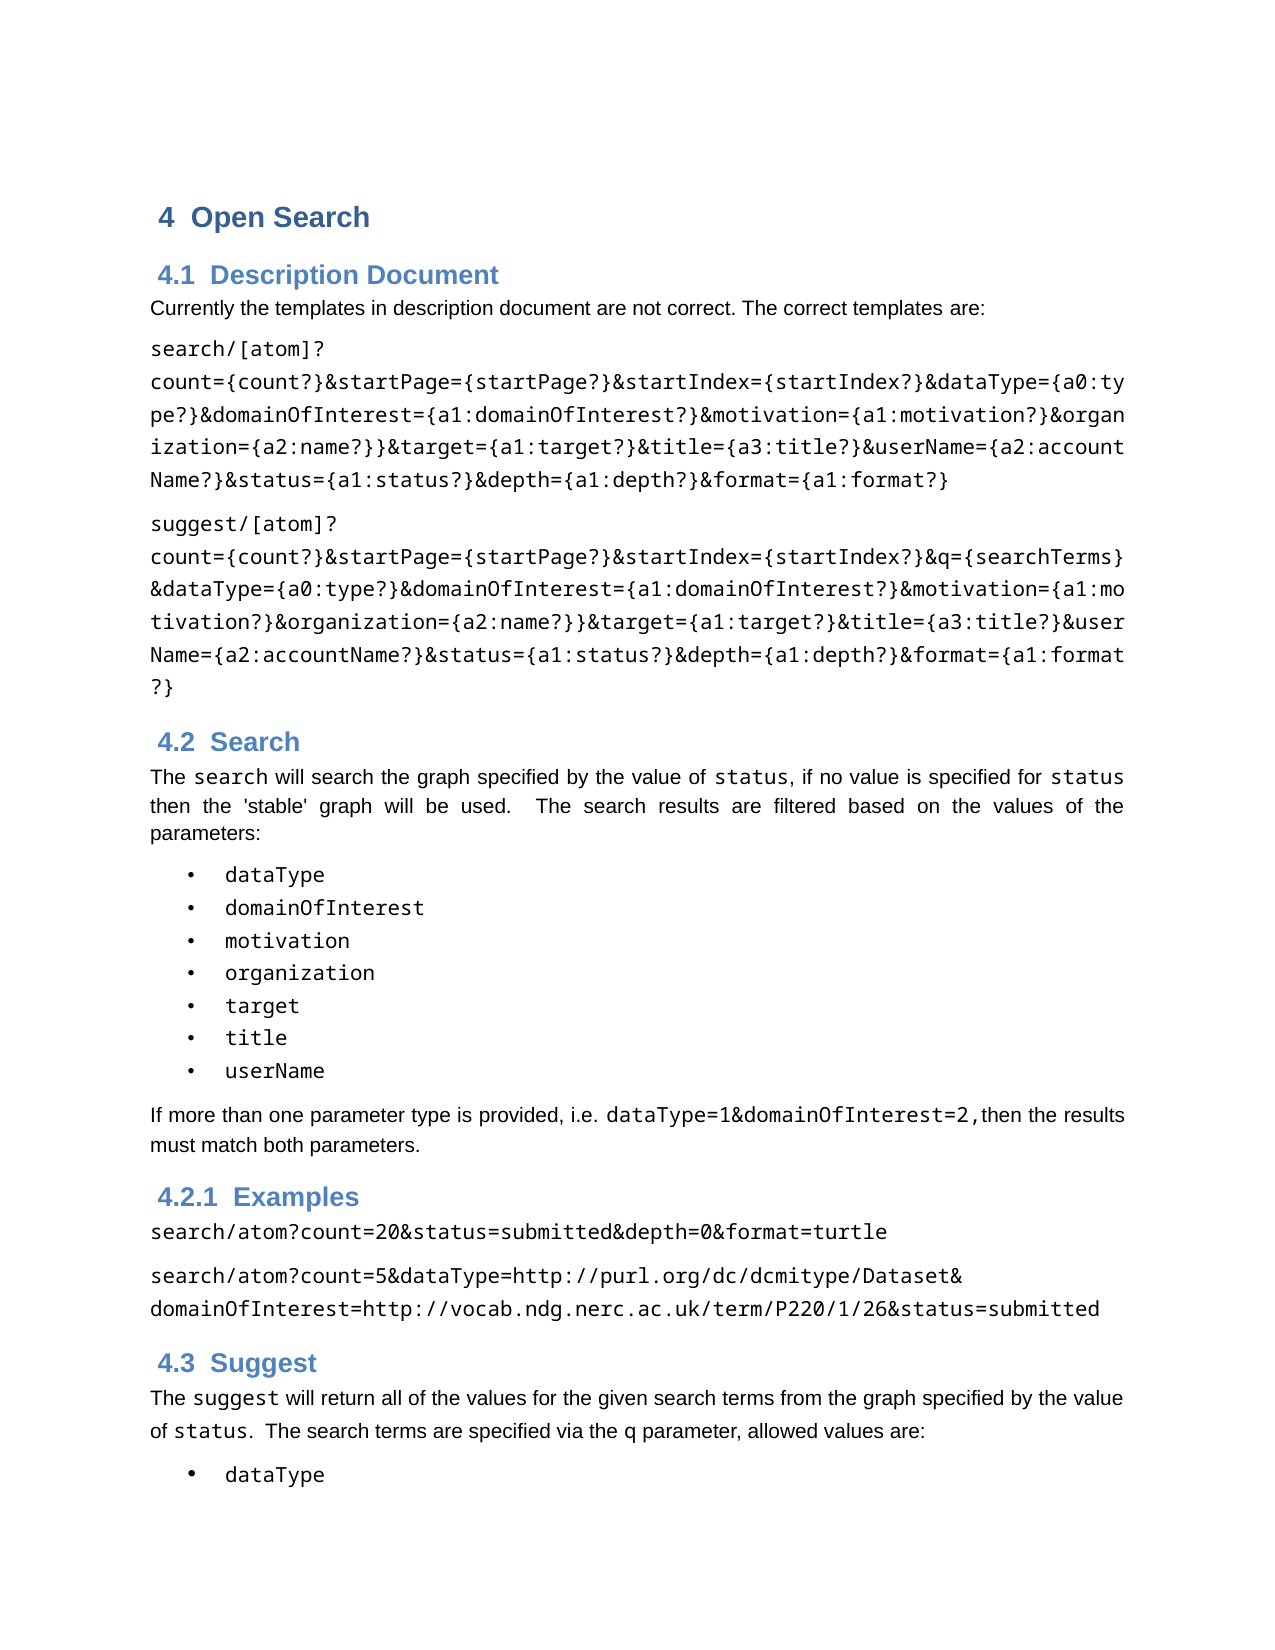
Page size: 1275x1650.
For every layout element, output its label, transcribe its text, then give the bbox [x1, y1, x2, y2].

text suggest/[atom]?count={count?}&startPage={startPage?}&startIndex={startIndex?}&q={searchTerms}&dataType={a0:type?}&domainOfInterest={a1:domainOfInterest?}&motivation={a1:motivation?}&organization={a2:name?}}&target={a1:target?}&title={a3:title?}&userName={a2:accountName?}&status={a1:status?}&depth={a1:depth?}&format={a1:format?} [150, 509, 1125, 701]
list target [187, 991, 1125, 1019]
text search/atom?count=20&status=submitted&depth=0&format=turtle [150, 1217, 1125, 1245]
subtitle Examples [150, 1181, 1125, 1212]
subtitle Description Document [150, 259, 1125, 291]
list organization [187, 958, 1125, 987]
list motivation [187, 926, 1125, 954]
text The suggest will return all of the values for the given search terms from the graph specified by the value of status. The search terms are specified via the q parameter, allowed values are: [150, 1383, 1125, 1444]
list dataType [187, 1460, 1125, 1488]
subtitle Suggest [150, 1347, 1125, 1378]
subtitle Open Search [150, 200, 1125, 233]
text Currently the templates in description document are not correct. The correct templates are: [150, 295, 1125, 319]
list title [187, 1023, 1125, 1052]
list domainOfInterest [187, 893, 1125, 922]
text The search will search the graph specified by the value of status, if no value is specified for status then the 'stable' graph will be used. The search results are filtered based on the values of the parameters: [150, 762, 1125, 845]
subtitle Search [150, 726, 1125, 757]
list dataType [187, 861, 1125, 889]
list userName [187, 1056, 1125, 1084]
text search/atom?count=5&dataType=http://purl.org/dc/dcmitype/Dataset& domainOfInterest=http://vocab.ndg.nerc.ac.uk/term/P220/1/26&status=submitted [150, 1261, 1125, 1322]
text search/[atom]?count={count?}&startPage={startPage?}&startIndex={startIndex?}&dataType={a0:type?}&domainOfInterest={a1:domainOfInterest?}&motivation={a1:motivation?}&organization={a2:name?}}&target={a1:target?}&title={a3:title?}&userName={a2:accountName?}&status={a1:status?}&depth={a1:depth?}&format={a1:format?} [150, 334, 1125, 493]
text If more than one parameter type is provided, i.e. dataType=1&domainOfInterest=2,then the results must match both parameters. [150, 1101, 1125, 1156]
